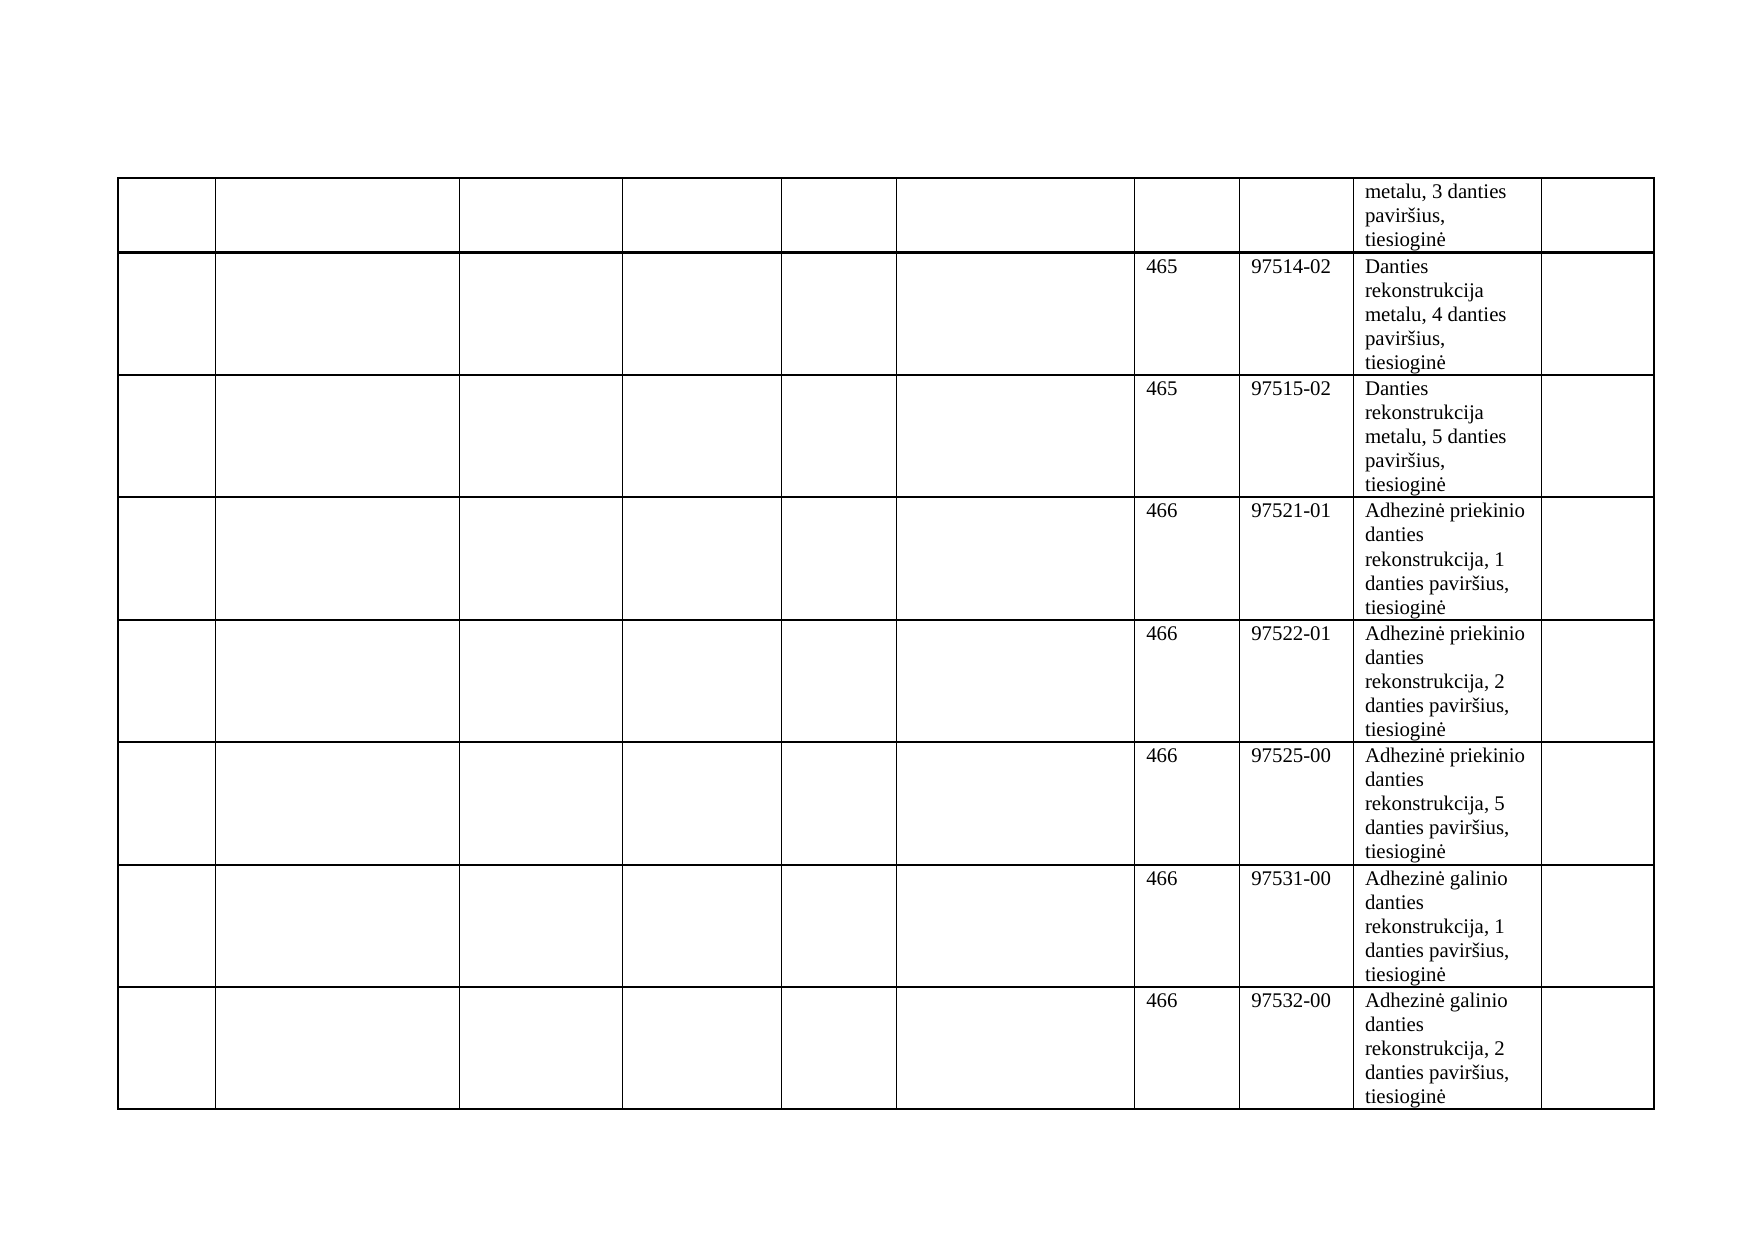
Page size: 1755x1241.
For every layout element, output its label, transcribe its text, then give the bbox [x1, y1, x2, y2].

table_cell [623, 498, 781, 619]
table_cell [782, 866, 896, 986]
table_cell [897, 254, 1134, 374]
table_cell [897, 179, 1134, 251]
table_cell [216, 498, 459, 619]
table_cell [1240, 179, 1353, 251]
table_cell [897, 743, 1134, 863]
table_cell Adhezinė priekinio danties rekonstrukcija, 1 danties paviršius, tiesioginė [1354, 498, 1541, 619]
table_cell 466 [1135, 498, 1239, 619]
table_cell [119, 866, 215, 986]
table_cell 97522-01 [1240, 621, 1353, 741]
table_cell [460, 498, 622, 619]
table_cell Danties rekonstrukcija metalu, 5 danties paviršius, tiesioginė [1354, 376, 1541, 496]
table_cell 97521-01 [1240, 498, 1353, 619]
table_cell [897, 621, 1134, 741]
table_cell [623, 254, 781, 374]
table_cell [623, 988, 781, 1108]
table_cell [782, 498, 896, 619]
table_cell [1542, 376, 1653, 496]
table_cell [460, 743, 622, 863]
table_cell [216, 621, 459, 741]
table_cell [782, 179, 896, 251]
table_cell 97525-00 [1240, 743, 1353, 863]
table_cell [119, 743, 215, 863]
table_cell [216, 376, 459, 496]
table_cell 466 [1135, 621, 1239, 741]
table_cell [782, 988, 896, 1108]
table_cell metalu, 3 danties paviršius, tiesioginė [1354, 179, 1541, 251]
table_cell 465 [1135, 254, 1239, 374]
table_cell [897, 866, 1134, 986]
table_cell [782, 376, 896, 496]
table_cell Danties rekonstrukcija metalu, 4 danties paviršius, tiesioginė [1354, 254, 1541, 374]
table_cell Adhezinė galinio danties rekonstrukcija, 2 danties paviršius, tiesioginė [1354, 988, 1541, 1108]
table_cell [119, 988, 215, 1108]
table_cell [1135, 179, 1239, 251]
table_cell [216, 988, 459, 1108]
table_cell 97531-00 [1240, 866, 1353, 986]
table_cell [119, 621, 215, 741]
table_cell [897, 498, 1134, 619]
table_cell [1542, 254, 1653, 374]
table_cell [1542, 179, 1653, 251]
table_cell [782, 254, 896, 374]
table_cell [119, 179, 215, 251]
table_cell 466 [1135, 988, 1239, 1108]
table_cell [216, 254, 459, 374]
table_cell Adhezinė priekinio danties rekonstrukcija, 5 danties paviršius, tiesioginė [1354, 743, 1541, 863]
table_cell [216, 866, 459, 986]
table_cell [1542, 743, 1653, 863]
table_cell [623, 179, 781, 251]
table_cell [897, 988, 1134, 1108]
table_cell [623, 376, 781, 496]
table_cell 466 [1135, 866, 1239, 986]
table_cell [119, 376, 215, 496]
table_cell [460, 254, 622, 374]
table_cell [1542, 988, 1653, 1108]
table_cell [623, 621, 781, 741]
table_cell Adhezinė priekinio danties rekonstrukcija, 2 danties paviršius, tiesioginė [1354, 621, 1541, 741]
table_cell [216, 179, 459, 251]
table_cell 97532-00 [1240, 988, 1353, 1108]
table_cell Adhezinė galinio danties rekonstrukcija, 1 danties paviršius, tiesioginė [1354, 866, 1541, 986]
table_cell [119, 498, 215, 619]
table_cell 465 [1135, 376, 1239, 496]
table_cell [1542, 866, 1653, 986]
table_cell [460, 179, 622, 251]
table_cell [782, 743, 896, 863]
table_cell [460, 621, 622, 741]
table_cell [623, 866, 781, 986]
table_cell [460, 866, 622, 986]
table_cell [1542, 621, 1653, 741]
table_cell [216, 743, 459, 863]
table_cell [460, 988, 622, 1108]
table_cell [782, 621, 896, 741]
table_cell [623, 743, 781, 863]
table_cell 97515-02 [1240, 376, 1353, 496]
table_cell [460, 376, 622, 496]
table_cell [1542, 498, 1653, 619]
table_cell [119, 254, 215, 374]
table_cell 466 [1135, 743, 1239, 863]
table_cell [897, 376, 1134, 496]
table_cell 97514-02 [1240, 254, 1353, 374]
